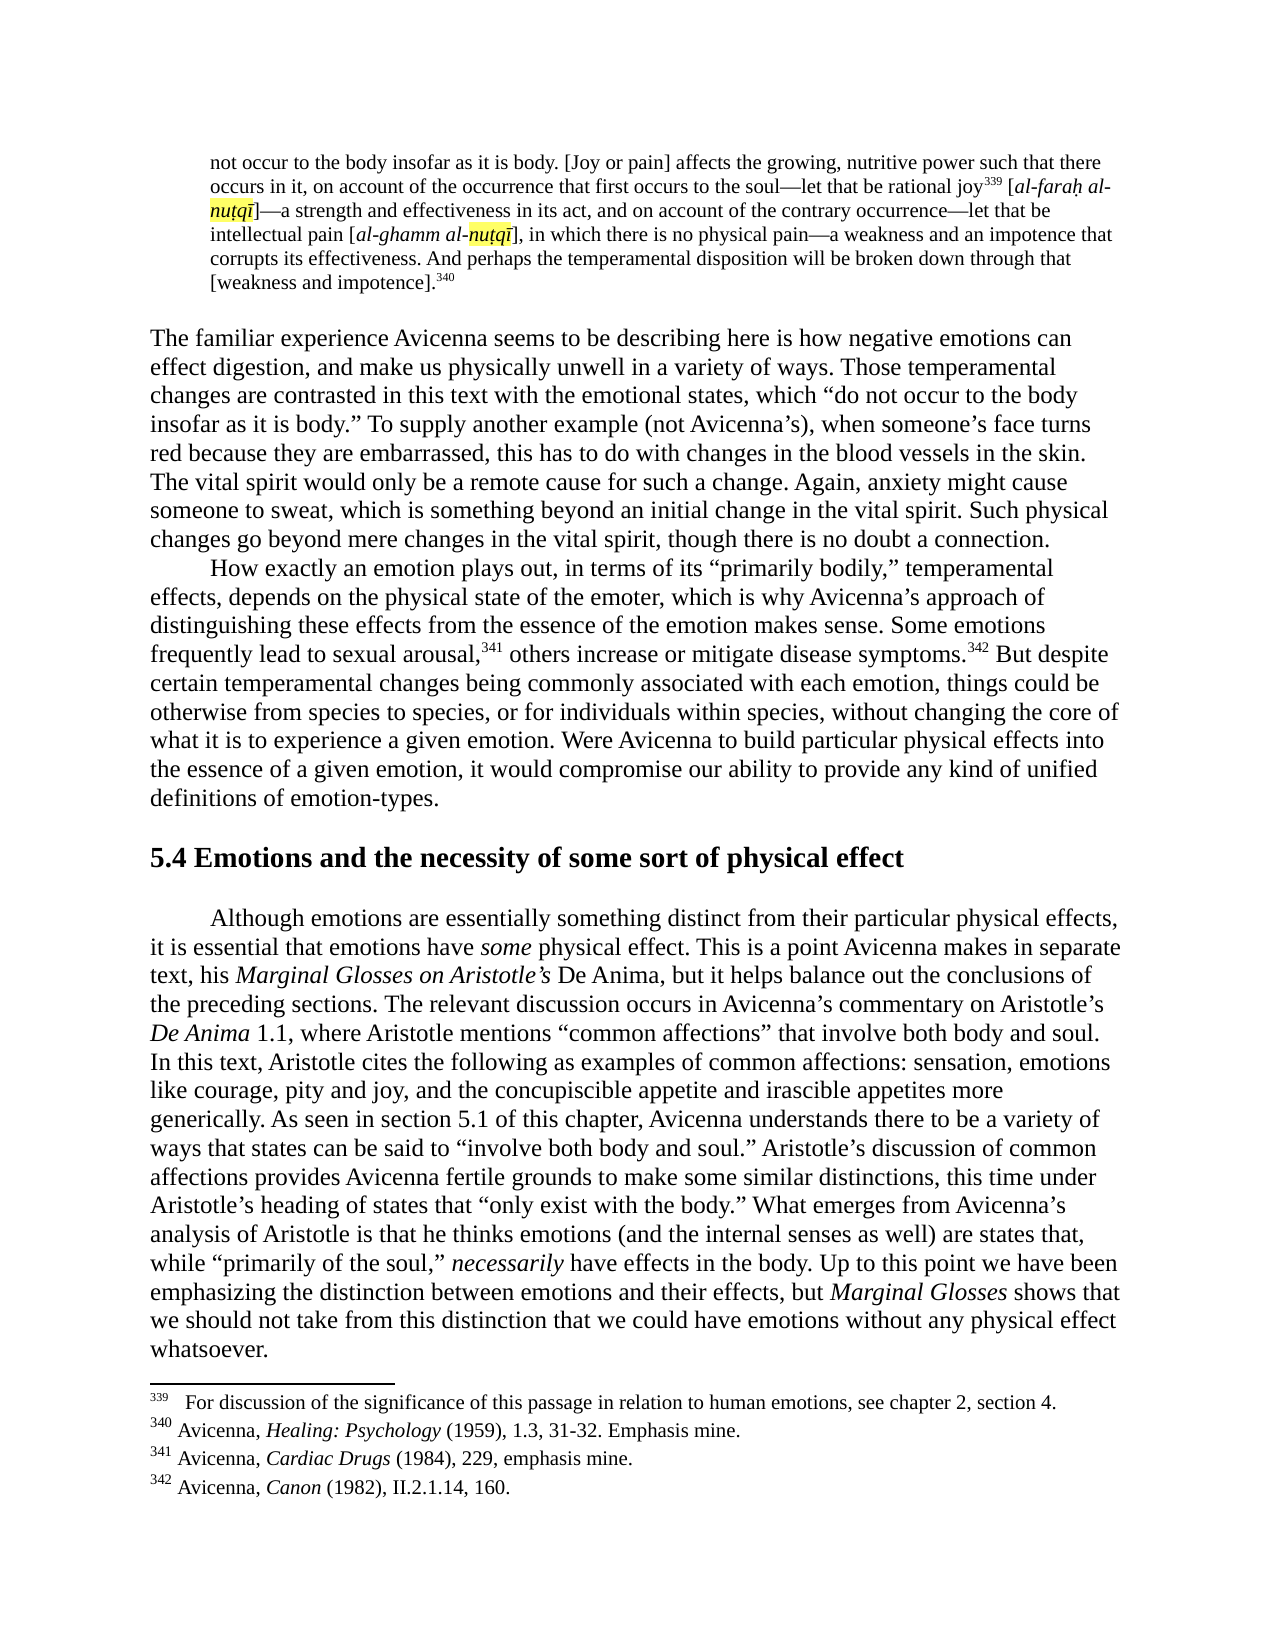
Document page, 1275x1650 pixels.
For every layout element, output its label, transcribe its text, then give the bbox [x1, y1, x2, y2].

text Although emotions are essentially something distinct from their particular physical effects, it is essential that emotions have some physical effect. This is a point Avicenna makes in separate text, his Marginal Glosses on Aristotle’s De Anima, but it helps balance out the conclusions of the preceding sections. The relevant discussion occurs in Avicenna’s commentary on Aristotle’s De Anima 1.1, where Aristotle mentions “common affections” that involve both body and soul. In this text, Aristotle cites the following as examples of common affections: sensation, emotions like courage, pity and joy, and the concupiscible appetite and irascible appetites more generically. As seen in section 5.1 of this chapter, Avicenna understands there to be a variety of ways that states can be said to “involve both body and soul.” Aristotle’s discussion of common affections provides Avicenna fertile grounds to make some similar distinctions, this time under Aristotle’s heading of states that “only exist with the body.” What emerges from Avicenna’s analysis of Aristotle is that he thinks emotions (and the internal senses as well) are states that, while “primarily of the soul,” necessarily have effects in the body. Up to this point we have been emphasizing the distinction between emotions and their effects, but Marginal Glosses shows that we should not take from this distinction that we could have emotions without any physical effect whatsoever. [150, 903, 1125, 1363]
subtitle 5.4 Emotions and the necessity of some sort of physical effect [150, 841, 1125, 874]
text Avicenna, Cardiac Drugs (1984), 229, emphasis mine. [150, 1442, 1125, 1471]
text not occur to the body insofar as it is body. [Joy or pain] affects the growing, nutritive power such that there occurs in it, on account of the occurrence that first occurs to the soul—let that be rational joy [al-faraḥ al-nuṭqī]—a strength and effectiveness in its act, and on account of the contrary occurrence—let that be intellectual pain [al-ghamm al-nuṭqī], in which there is no physical pain—a weakness and an impotence that corrupts its effectiveness. And perhaps the temperamental disposition will be broken down through that [weakness and impotence]. [210, 150, 1125, 294]
text Avicenna, Healing: Psychology (1959), 1.3, 31-32. Emphasis mine. [150, 1414, 1125, 1442]
text How exactly an emotion plays out, in terms of its “primarily bodily,” temperamental effects, depends on the physical state of the emoter, which is why Avicenna’s approach of distinguishing these effects from the essence of the emotion makes sense. Some emotions frequently lead to sexual arousal, others increase or mitigate disease symptoms. But despite certain temperamental changes being commonly associated with each emotion, things could be otherwise from species to species, or for individuals within species, without changing the core of what it is to experience a given emotion. Were Avicenna to build particular physical effects into the essence of a given emotion, it would compromise our ability to provide any kind of unified definitions of emotion-types. [150, 553, 1125, 812]
text Avicenna, Canon (1982), II.2.1.14, 160. [150, 1471, 1125, 1500]
text For discussion of the significance of this passage in relation to human emotions, see chapter 2, section 4. [150, 1390, 1125, 1414]
text The familiar experience Avicenna seems to be describing here is how negative emotions can effect digestion, and make us physically unwell in a variety of ways. Those temperamental changes are contrasted in this text with the emotional states, which “do not occur to the body insofar as it is body.” To supply another example (not Avicenna’s), when someone’s face turns red because they are embarrassed, this has to do with changes in the blood vessels in the skin. The vital spirit would only be a remote cause for such a change. Again, anxiety might cause someone to sweat, which is something beyond an initial change in the vital spirit. Such physical changes go beyond mere changes in the vital spirit, though there is no doubt a connection. [150, 323, 1125, 553]
